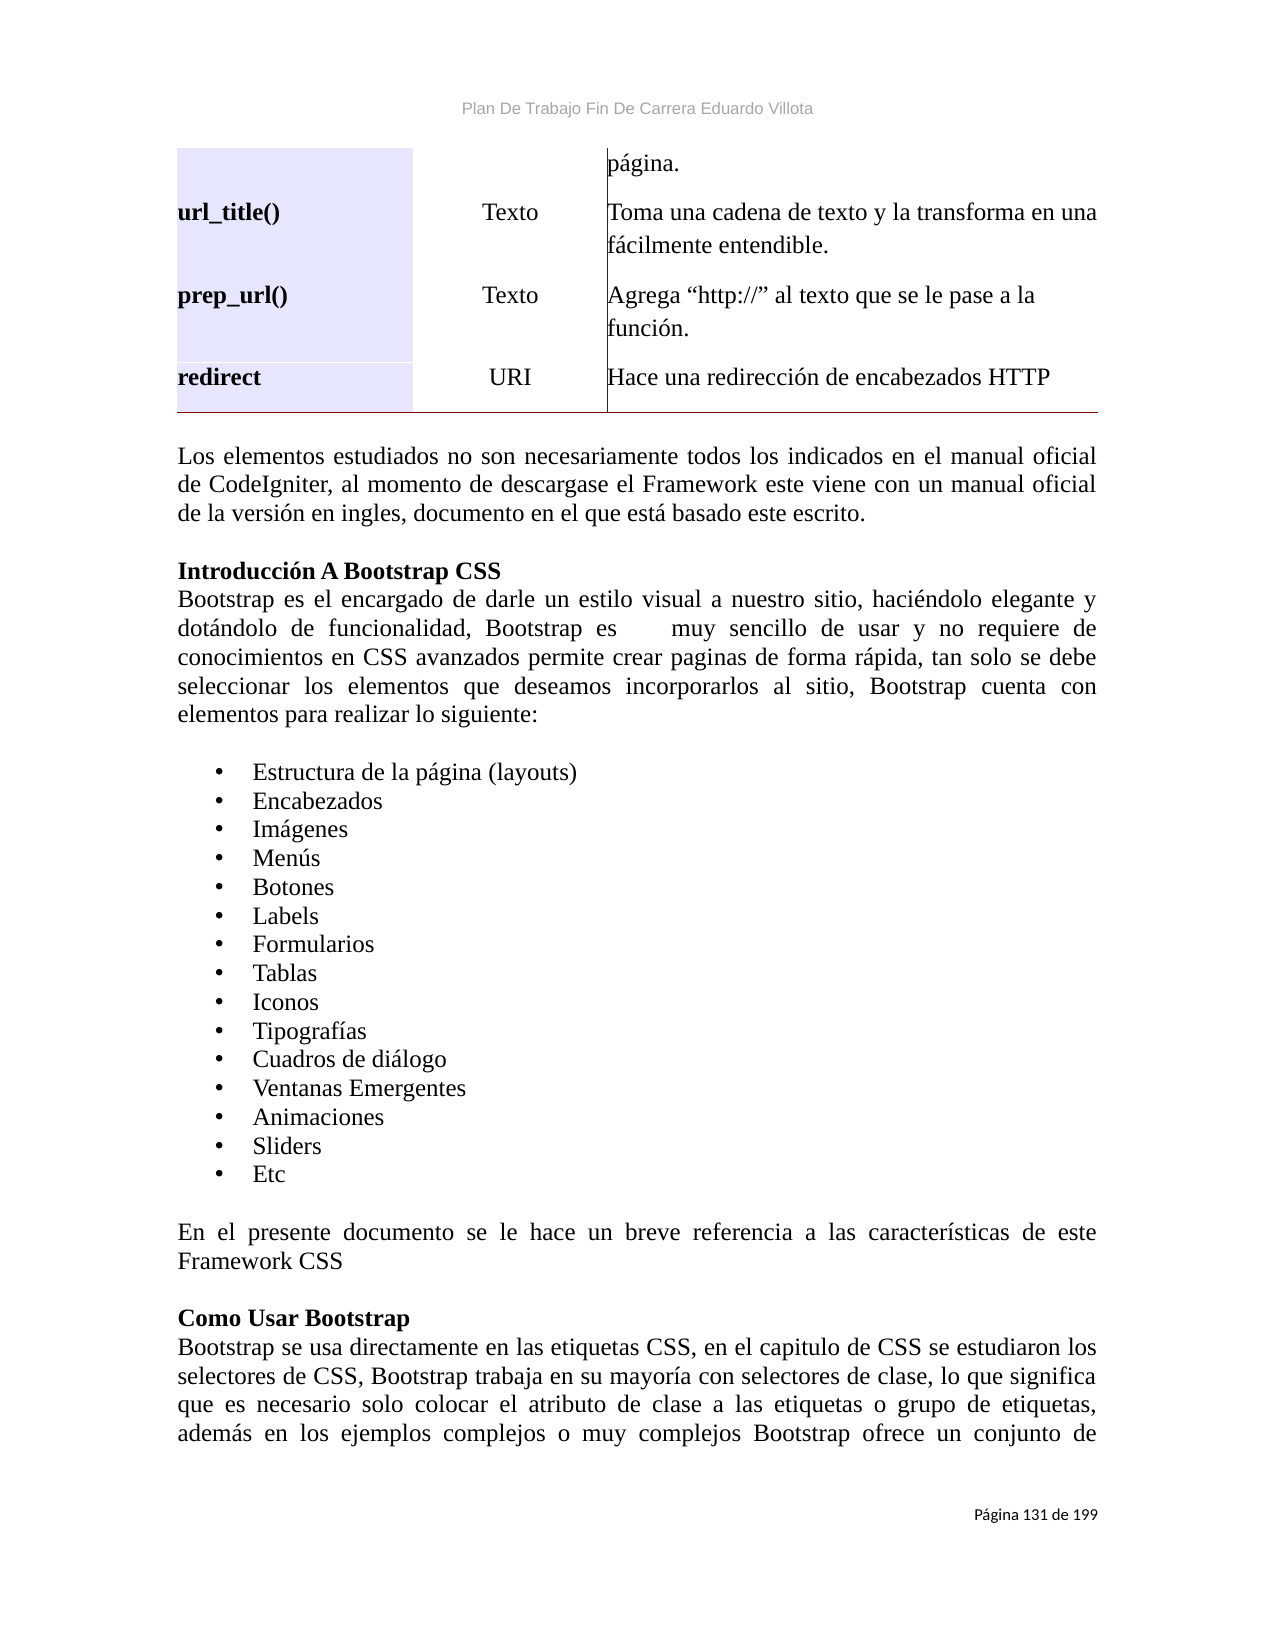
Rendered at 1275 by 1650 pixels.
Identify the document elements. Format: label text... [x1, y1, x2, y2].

table_cell url_title() [177, 197, 413, 280]
list Botones [215, 872, 1098, 901]
list Tablas [215, 958, 1098, 987]
list Cuadros de diálogo [215, 1044, 1098, 1073]
list Estructura de la página (layouts) [215, 757, 1098, 786]
text Los elementos estudiados no son necesariamente todos los indicados en el manual oficial de CodeIgniter, al momento de descargase el Framework este viene con un manual oficial de la versión en ingles, documento en el que está basado este escrito. [177, 441, 1098, 527]
text Como Usar Bootstrap [177, 1303, 1098, 1332]
text En el presente documento se le hace un breve referencia a las características de este Framework CSS [177, 1217, 1098, 1274]
table_cell Texto [413, 280, 607, 362]
table_cell Agrega “http://” al texto que se le pase a la función. [608, 280, 1097, 362]
list Iconos [215, 987, 1098, 1016]
table_cell URI [413, 363, 607, 412]
table_cell [413, 148, 607, 197]
table_cell [177, 148, 413, 197]
list Sliders [215, 1131, 1098, 1159]
table_cell Toma una cadena de texto y la transforma en una fácilmente entendible. [608, 197, 1097, 280]
table_cell prep_url() [177, 280, 413, 362]
list Ventanas Emergentes [215, 1073, 1098, 1102]
table_cell Texto [413, 197, 607, 280]
list Labels [215, 901, 1098, 929]
list Encabezados [215, 786, 1098, 814]
text Bootstrap es el encargado de darle un estilo visual a nuestro sitio, haciéndolo elegante y dotándolo de funcionalidad, Bootstrap es muy sencillo de usar y no requiere de conocimientos en CSS avanzados permite crear paginas de forma rápida, tan solo se debe seleccionar los elementos que deseamos incorporarlos al sitio, Bootstrap cuenta con elementos para realizar lo siguiente: [177, 584, 1098, 728]
list Formularios [215, 929, 1098, 958]
list Etc [215, 1159, 1098, 1188]
list Menús [215, 843, 1098, 872]
table_cell Hace una redirección de encabezados HTTP [608, 363, 1097, 412]
table_cell redirect [177, 363, 413, 412]
list Imágenes [215, 814, 1098, 843]
list Animaciones [215, 1102, 1098, 1131]
text Bootstrap se usa directamente en las etiquetas CSS, en el capitulo de CSS se estudiaron los selectores de CSS, Bootstrap trabaja en su mayoría con selectores de clase, lo que significa que es necesario solo colocar el atributo de clase a las etiquetas o grupo de etiquetas, además en los ejemplos complejos o muy complejos Bootstrap ofrece un conjunto de [177, 1332, 1098, 1447]
table_cell página. [608, 148, 1097, 197]
list Tipografías [215, 1016, 1098, 1044]
text Introducción A Bootstrap CSS [177, 556, 1098, 584]
